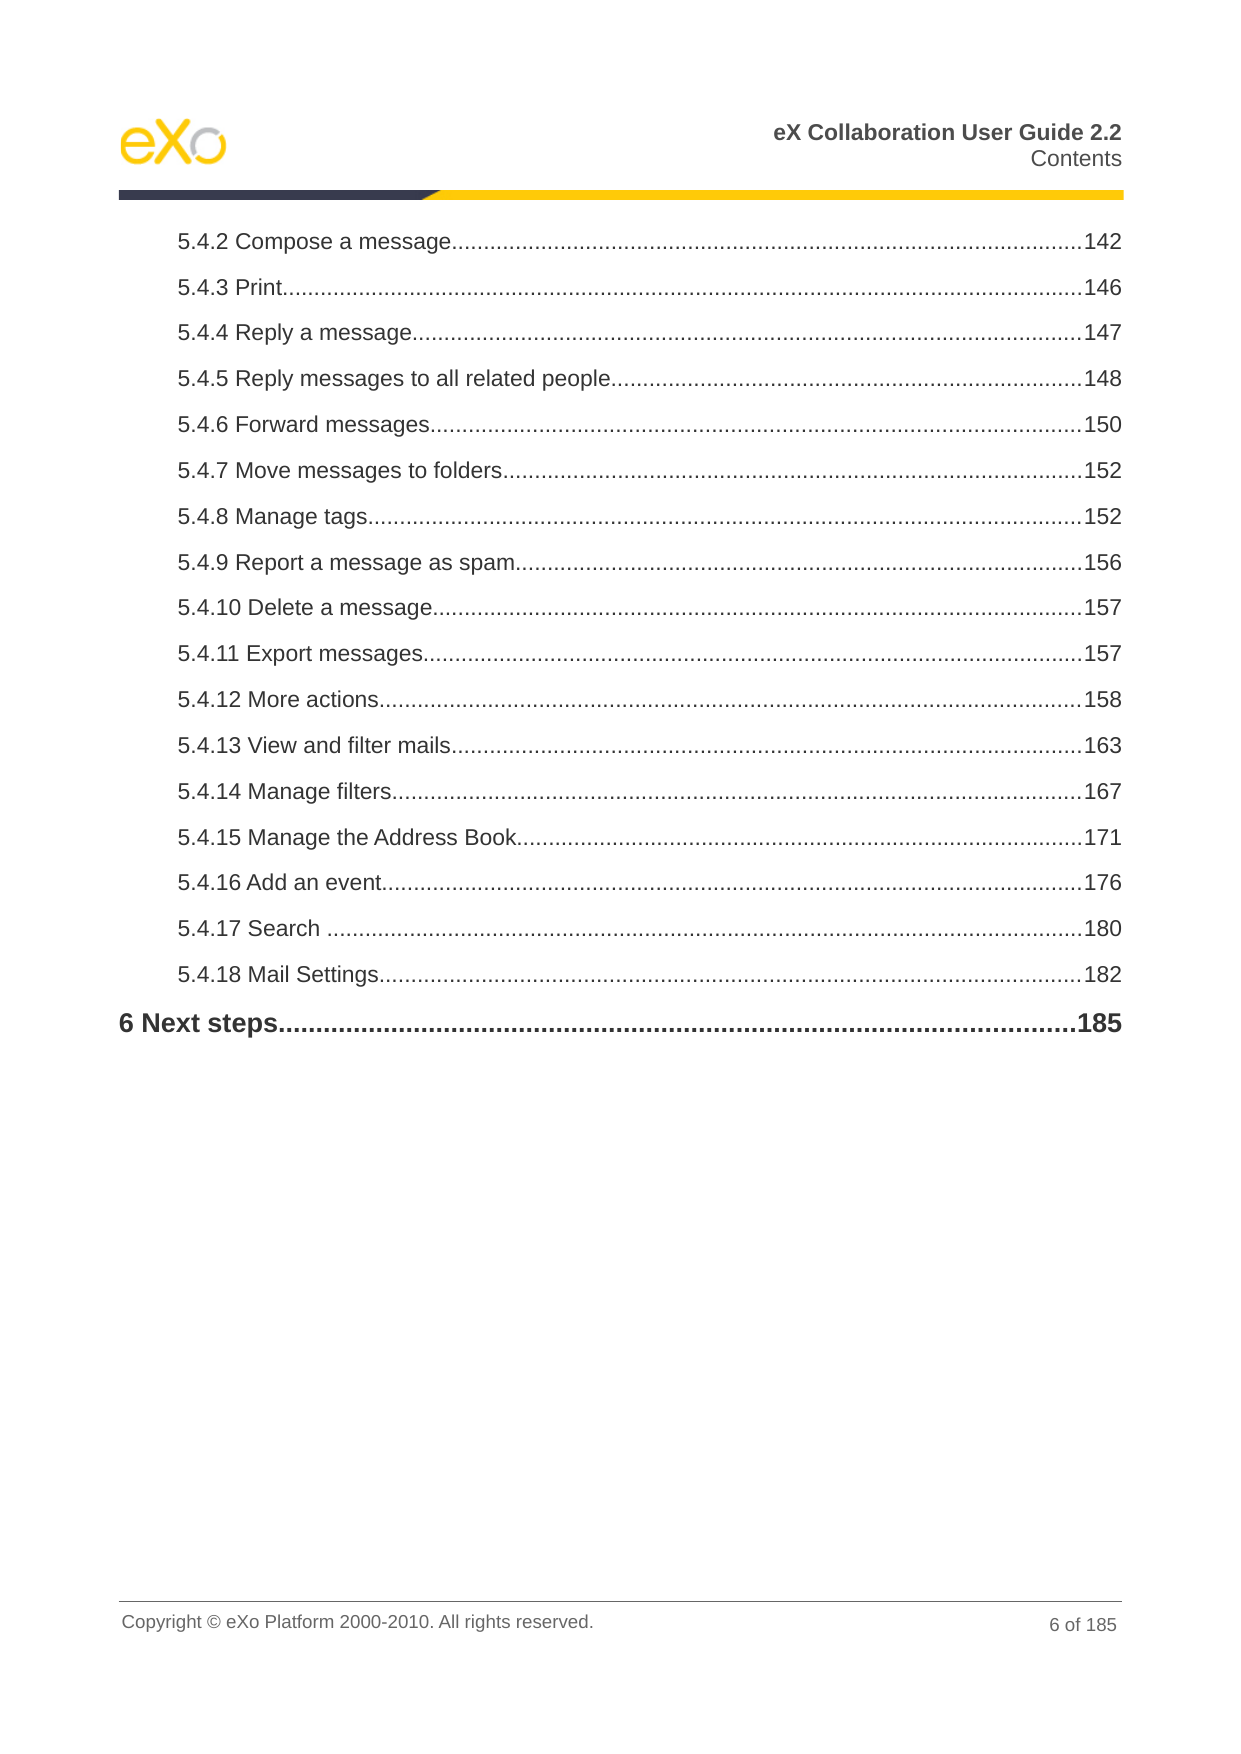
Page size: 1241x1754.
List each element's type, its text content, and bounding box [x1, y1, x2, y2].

text 5.4.15 Manage the Address Book 171 [177, 823, 1122, 850]
text 5.4.17 Search 180 [177, 915, 1122, 941]
text 5.4.12 More actions 158 [177, 686, 1122, 712]
text 5.4.11 Export messages 157 [177, 640, 1122, 666]
text 5.4.7 Move messages to folders 152 [177, 457, 1122, 483]
text 5.4.9 Report a message as spam 156 [177, 548, 1122, 575]
text 5.4.18 Mail Settings 182 [177, 961, 1122, 987]
text 5.4.6 Forward messages 150 [177, 411, 1122, 437]
text 5.4.4 Reply a message 147 [177, 319, 1122, 346]
text 5.4.13 View and filter mails 163 [177, 732, 1122, 758]
text 5.4.2 Compose a message 142 [177, 228, 1122, 254]
picture [118, 190, 1124, 200]
text 6 Next steps 185 [118, 1007, 1122, 1038]
text 5.4.3 Print 146 [177, 273, 1122, 300]
text 5.4.8 Manage tags 152 [177, 503, 1122, 529]
picture [120, 118, 227, 165]
text 5.4.16 Add an event 176 [177, 869, 1122, 896]
text 5.4.10 Delete a message 157 [177, 594, 1122, 621]
text 5.4.14 Manage filters 167 [177, 778, 1122, 804]
text 5.4.5 Reply messages to all related people 148 [177, 365, 1122, 391]
